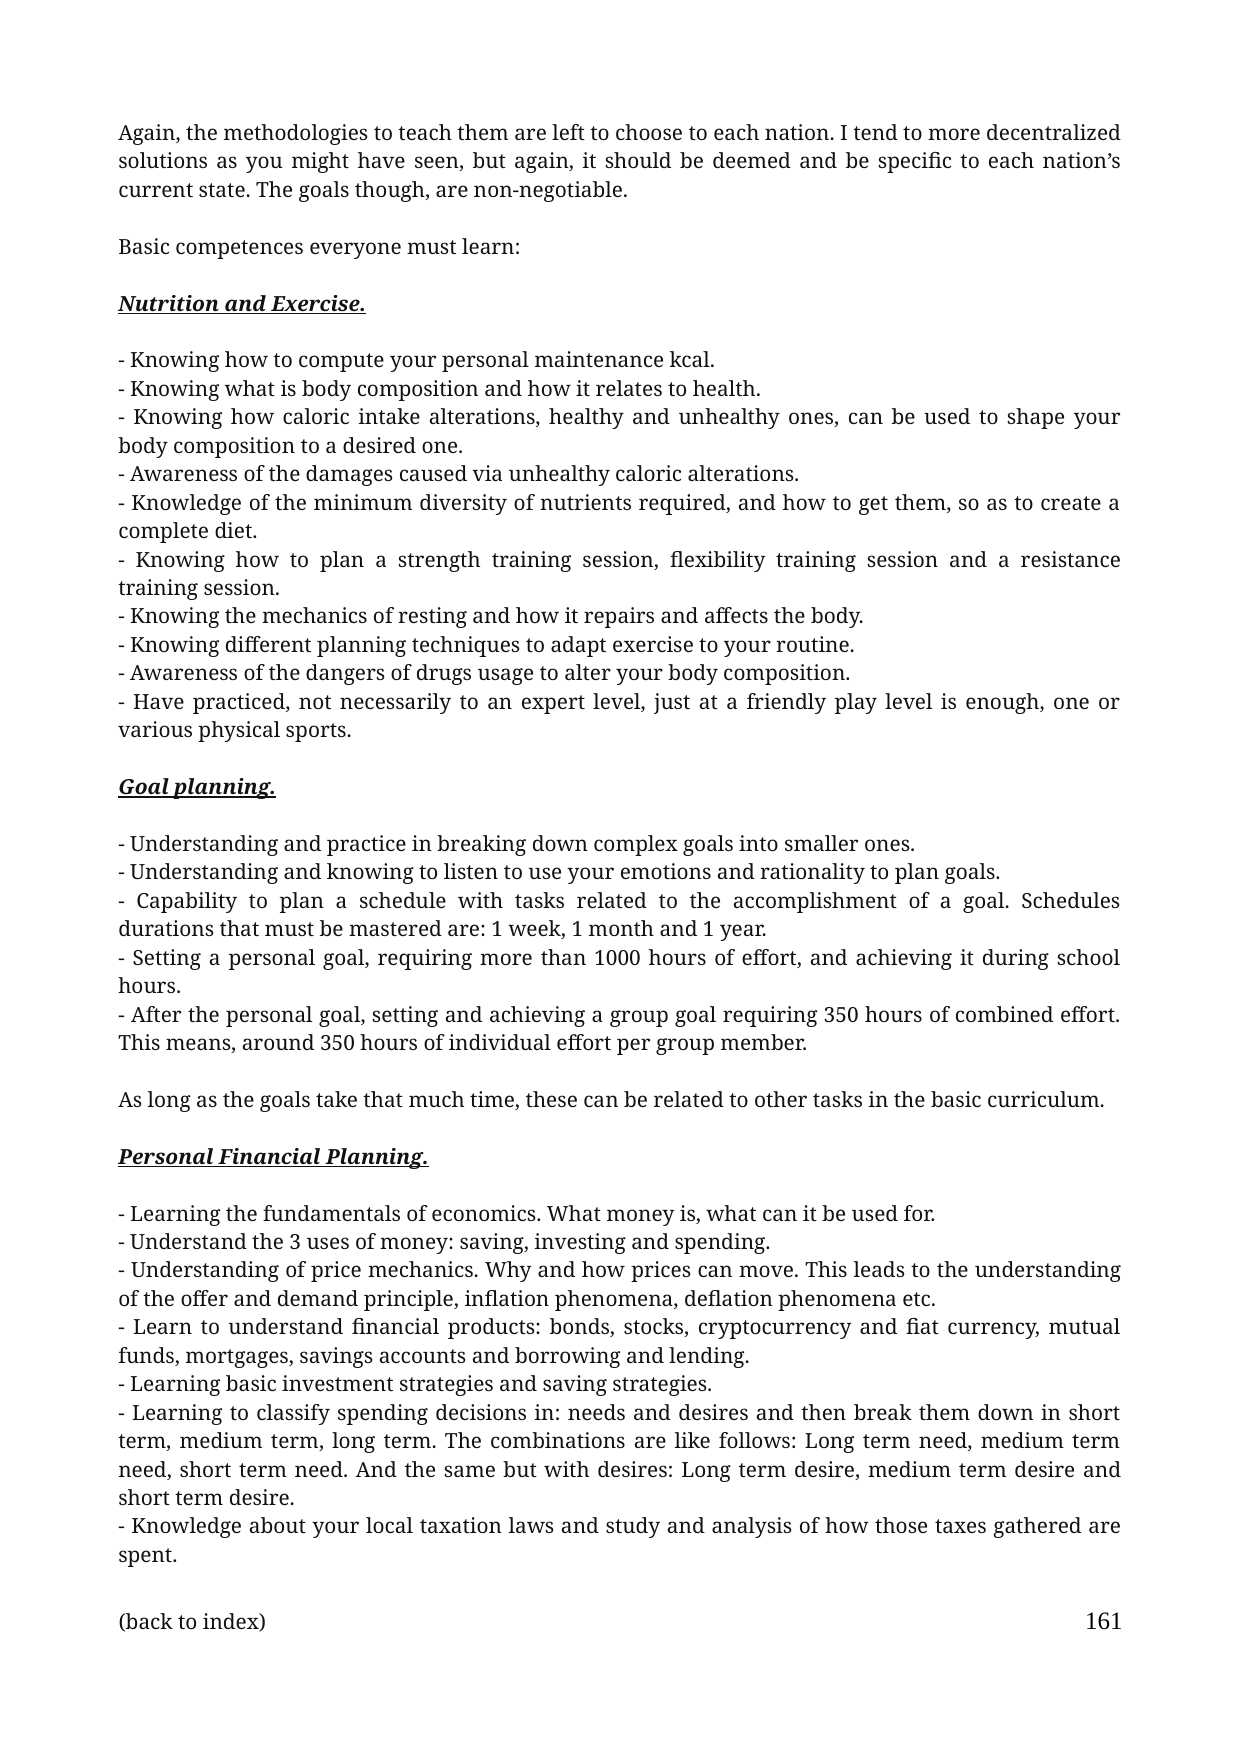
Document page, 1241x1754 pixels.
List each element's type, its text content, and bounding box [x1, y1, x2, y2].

text - Capability to plan a schedule with tasks related to the accomplishment of a goal. Schedules durations that must be mastered are: 1 week, 1 month and 1 year. [118, 886, 1122, 943]
text - Understanding of price mechanics. Why and how prices can move. This leads to the understanding of the offer and demand principle, inflation phenomena, deflation phenomena etc. [118, 1256, 1122, 1312]
text As long as the goals take that much time, these can be related to other tasks in the basic curriculum. [118, 1085, 1122, 1113]
text Goal planning. [118, 772, 1122, 801]
text Again, the methodologies to teach them are left to choose to each nation. I tend to more decentralized solutions as you might have seen, but again, it should be deemed and be specific to each nation’s current state. The goals though, are non-negotiable. [118, 118, 1122, 203]
text - Learning to classify spending decisions in: needs and desires and then break them down in short term, medium term, long term. The combinations are like follows: Long term need, medium term need, short term need. And the same but with desires: Long term desire, medium term desire and short term desire. [118, 1398, 1122, 1512]
text - Learning the fundamentals of economics. What money is, what can it be used for. [118, 1199, 1122, 1227]
text - Knowing the mechanics of resting and how it repairs and affects the body. [118, 602, 1122, 630]
text - Understanding and knowing to listen to use your emotions and rationality to plan goals. [118, 857, 1122, 886]
text - Awareness of the dangers of drugs usage to alter your body composition. [118, 658, 1122, 687]
text - Knowledge about your local taxation laws and study and analysis of how those taxes gathered are spent. [118, 1512, 1122, 1568]
text - Setting a personal goal, requiring more than 1000 hours of effort, and achieving it during school hours. [118, 943, 1122, 1000]
text - Knowing how to plan a strength training session, flexibility training session and a resistance training session. [118, 545, 1122, 602]
text - Learn to understand financial products: bonds, stocks, cryptocurrency and fiat currency, mutual funds, mortgages, savings accounts and borrowing and lending. [118, 1312, 1122, 1369]
text - After the personal goal, setting and achieving a group goal requiring 350 hours of combined effort. This means, around 350 hours of individual effort per group member. [118, 1000, 1122, 1057]
text - Awareness of the damages caused via unhealthy caloric alterations. [118, 459, 1122, 488]
text - Knowing how caloric intake alterations, healthy and unhealthy ones, can be used to shape your body composition to a desired one. [118, 402, 1122, 459]
text - Understanding and practice in breaking down complex goals into smaller ones. [118, 829, 1122, 857]
text - Learning basic investment strategies and saving strategies. [118, 1369, 1122, 1398]
text Personal Financial Planning. [118, 1142, 1122, 1170]
text - Knowing different planning techniques to adapt exercise to your routine. [118, 630, 1122, 658]
text - Knowing what is body composition and how it relates to health. [118, 374, 1122, 402]
text - Knowing how to compute your personal maintenance kcal. [118, 346, 1122, 374]
text - Have practiced, not necessarily to an expert level, just at a friendly play level is enough, one or various physical sports. [118, 687, 1122, 744]
text - Understand the 3 uses of money: saving, investing and spending. [118, 1227, 1122, 1256]
text - Knowledge of the minimum diversity of nutrients required, and how to get them, so as to create a complete diet. [118, 488, 1122, 545]
text Basic competences everyone must learn: [118, 232, 1122, 260]
text Nutrition and Exercise. [118, 289, 1122, 317]
